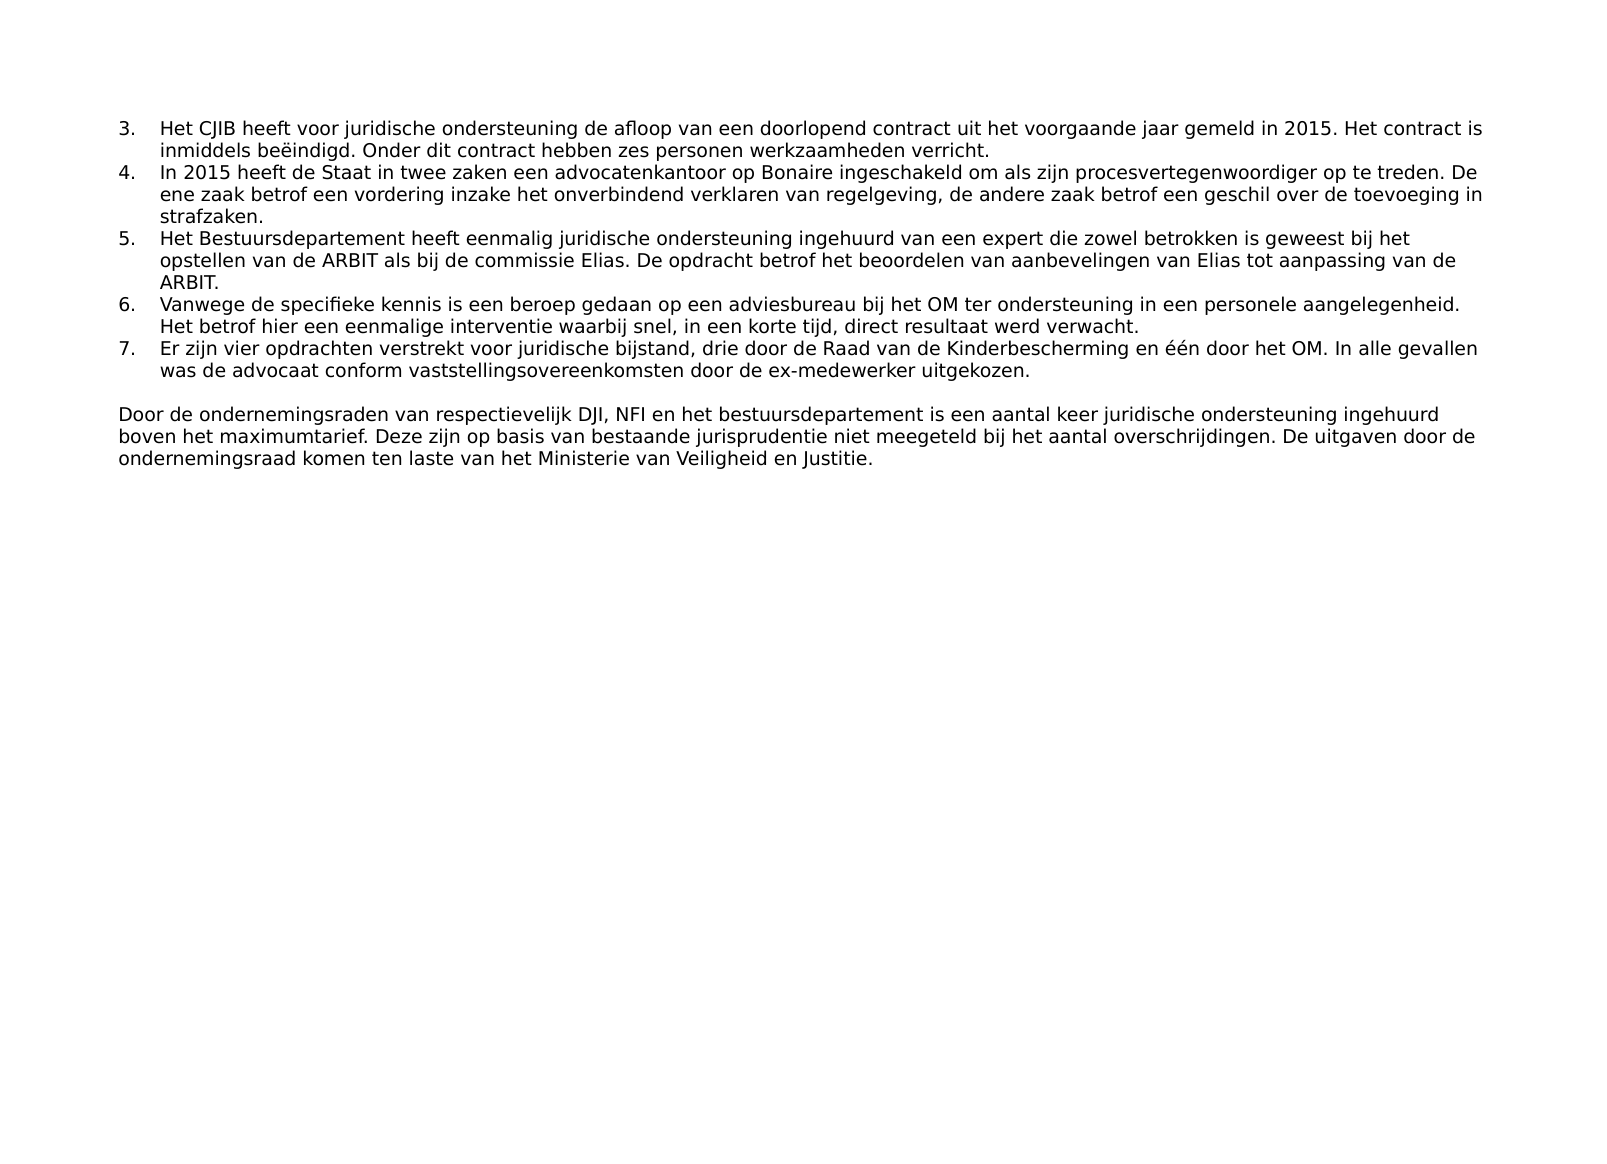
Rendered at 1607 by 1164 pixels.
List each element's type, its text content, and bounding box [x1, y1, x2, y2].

text 7. Er zijn vier opdrachten verstrekt voor juridische bijstand, drie door de Raad van de Kinderbescherming en één door het OM. In alle gevallen was de advocaat conform vaststellingsovereenkomsten door de ex-medewerker uitgekozen. [118, 338, 1488, 382]
text Door de ondernemingsraden van respectievelijk DJI, NFI en het bestuursdepartement is een aantal keer juridische ondersteuning ingehuurd boven het maximumtarief. Deze zijn op basis van bestaande jurisprudentie niet meegeteld bij het aantal overschrijdingen. De uitgaven door de ondernemingsraad komen ten laste van het Ministerie van Veiligheid en Justitie. [118, 404, 1488, 470]
text 6. Vanwege de specifieke kennis is een beroep gedaan op een adviesbureau bij het OM ter ondersteuning in een personele aangelegenheid. Het betrof hier een eenmalige interventie waarbij snel, in een korte tijd, direct resultaat werd verwacht. [118, 294, 1488, 338]
text 3. Het CJIB heeft voor juridische ondersteuning de afloop van een doorlopend contract uit het voorgaande jaar gemeld in 2015. Het contract is inmiddels beëindigd. Onder dit contract hebben zes personen werkzaamheden verricht. [118, 118, 1488, 162]
text 5. Het Bestuursdepartement heeft eenmalig juridische ondersteuning ingehuurd van een expert die zowel betrokken is geweest bij het opstellen van de ARBIT als bij de commissie Elias. De opdracht betrof het beoordelen van aanbevelingen van Elias tot aanpassing van de ARBIT. [118, 228, 1488, 294]
text 4. In 2015 heeft de Staat in twee zaken een advocatenkantoor op Bonaire ingeschakeld om als zijn procesvertegenwoordiger op te treden. De ene zaak betrof een vordering inzake het onverbindend verklaren van regelgeving, de andere zaak betrof een geschil over de toevoeging in strafzaken. [118, 162, 1488, 228]
